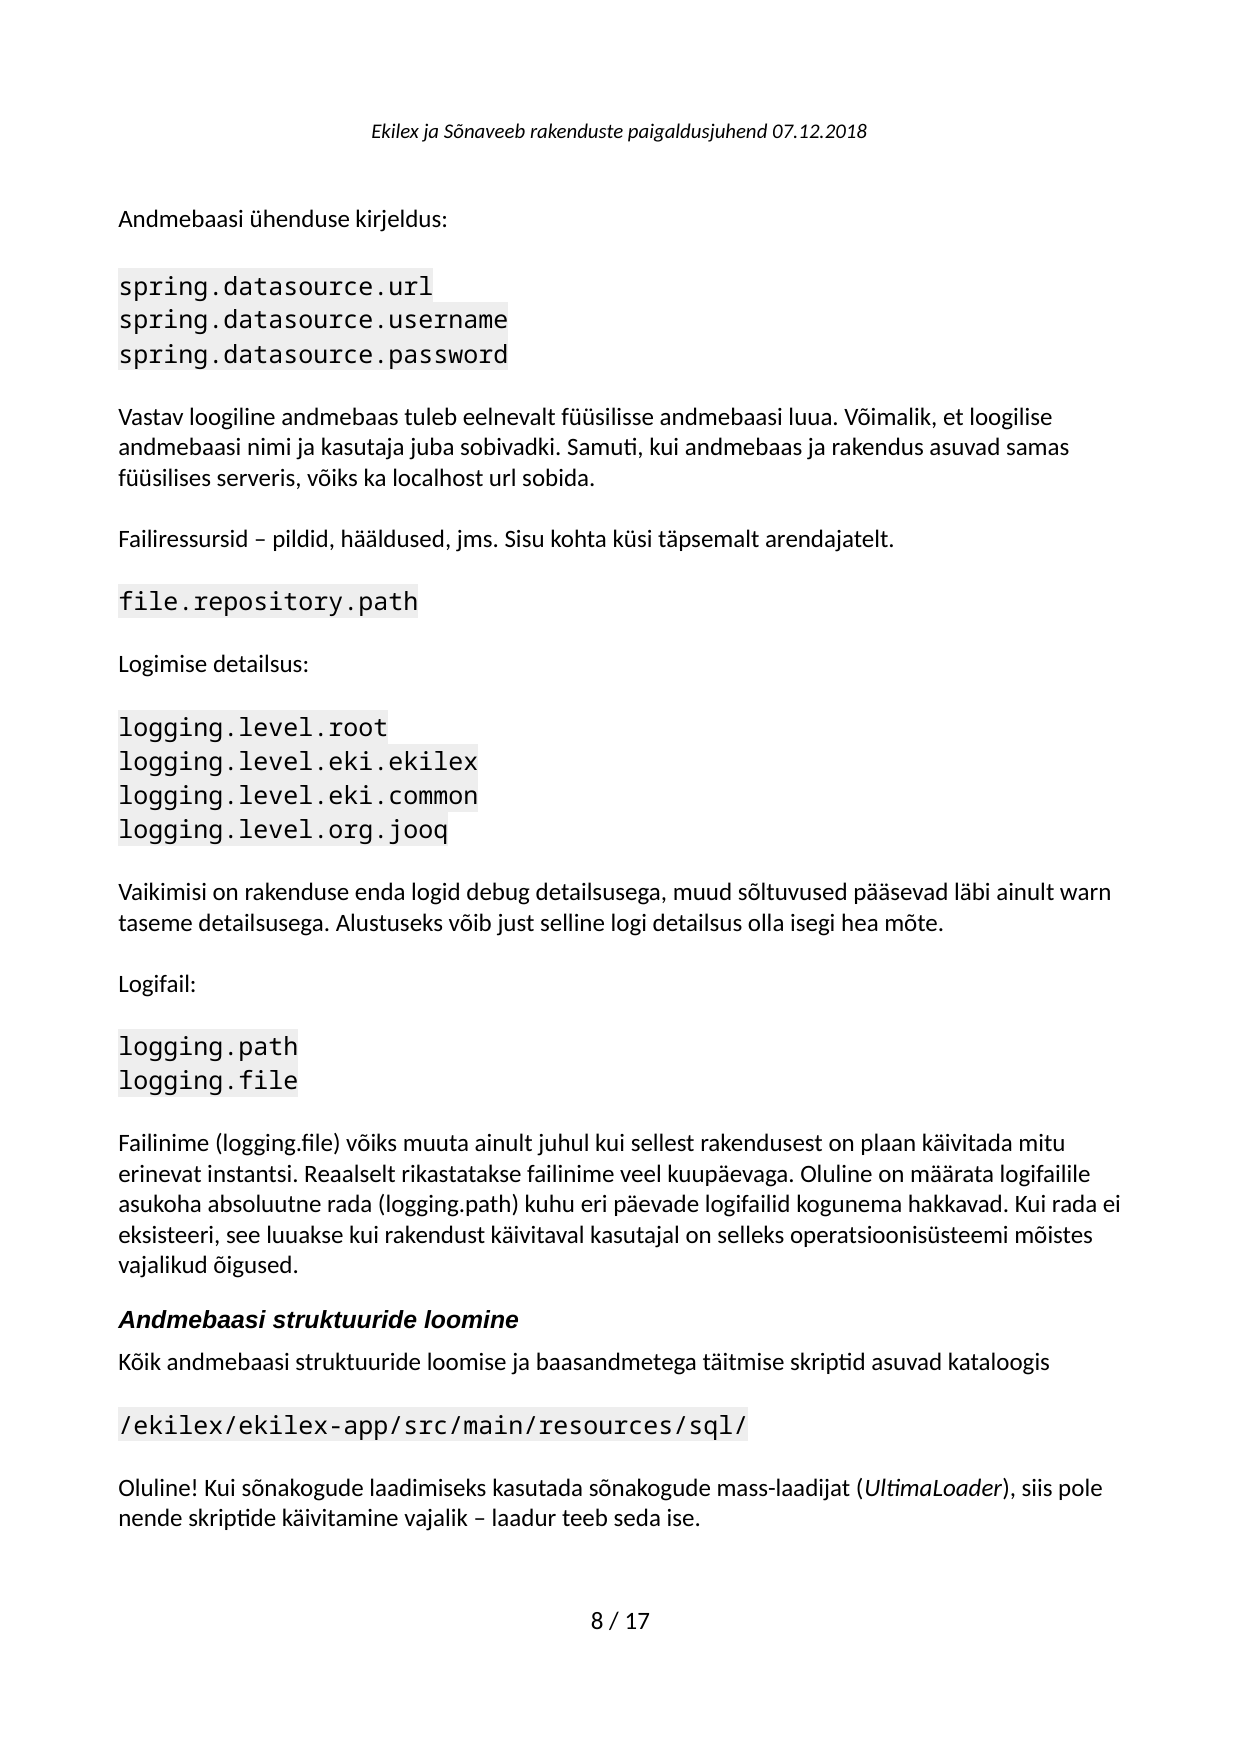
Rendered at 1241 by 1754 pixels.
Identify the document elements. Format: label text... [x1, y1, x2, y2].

text Oluline! Kui sõnakogude laadimiseks kasutada sõnakogude mass-laadijat (UltimaLoader), siis pole nende skriptide käivitamine vajalik – laadur teeb seda ise. [118, 1472, 1122, 1533]
text spring.datasource.url [118, 268, 1122, 302]
text Failiressursid – pildid, hääldused, jms. Sisu kohta küsi täpsemalt arendajatelt. [118, 523, 1122, 553]
text logging.level.org.jooq [118, 812, 1122, 846]
text Vastav loogiline andmebaas tuleb eelnevalt füüsilisse andmebaasi luua. Võimalik, et loogilise andmebaasi nimi ja kasutaja juba sobivadki. Samuti, kui andmebaas ja rakendus asuvad samas füüsilises serveris, võiks ka localhost url sobida. [118, 401, 1122, 492]
text Logifail: [118, 968, 1122, 998]
text logging.level.eki.ekilex [118, 744, 1122, 778]
text file.repository.path [118, 584, 1122, 618]
text logging.file [118, 1063, 1122, 1097]
text Failinime (logging.file) võiks muuta ainult juhul kui sellest rakendusest on plaan käivitada mitu erinevat instantsi. Reaalselt rikastatakse failinime veel kuupäevaga. Oluline on määrata logifailile asukoha absoluutne rada (logging.path) kuhu eri päevade logifailid kogunema hakkavad. Kui rada ei eksisteeri, see luuakse kui rakendust käivitaval kasutajal on selleks operatsioonisüsteemi mõistes vajalikud õigused. [118, 1128, 1122, 1280]
text logging.level.eki.common [118, 778, 1122, 812]
text /ekilex/ekilex-app/src/main/resources/sql/ [118, 1407, 1122, 1441]
text logging.level.root [118, 709, 1122, 744]
text spring.datasource.username [118, 302, 1122, 336]
text logging.path [118, 1029, 1122, 1063]
text Vaikimisi on rakenduse enda logid debug detailsusega, muud sõltuvused pääsevad läbi ainult warn taseme detailsusega. Alustuseks võib just selline logi detailsus olla isegi hea mõte. [118, 876, 1122, 937]
text Andmebaasi ühenduse kirjeldus: [118, 203, 1122, 234]
subtitle Andmebaasi struktuuride loomine [118, 1305, 1122, 1334]
text Logimise detailsus: [118, 648, 1122, 679]
text spring.datasource.password [118, 336, 1122, 370]
text Kõik andmebaasi struktuuride loomise ja baasandmetega täitmise skriptid asuvad kataloogis [118, 1346, 1122, 1377]
